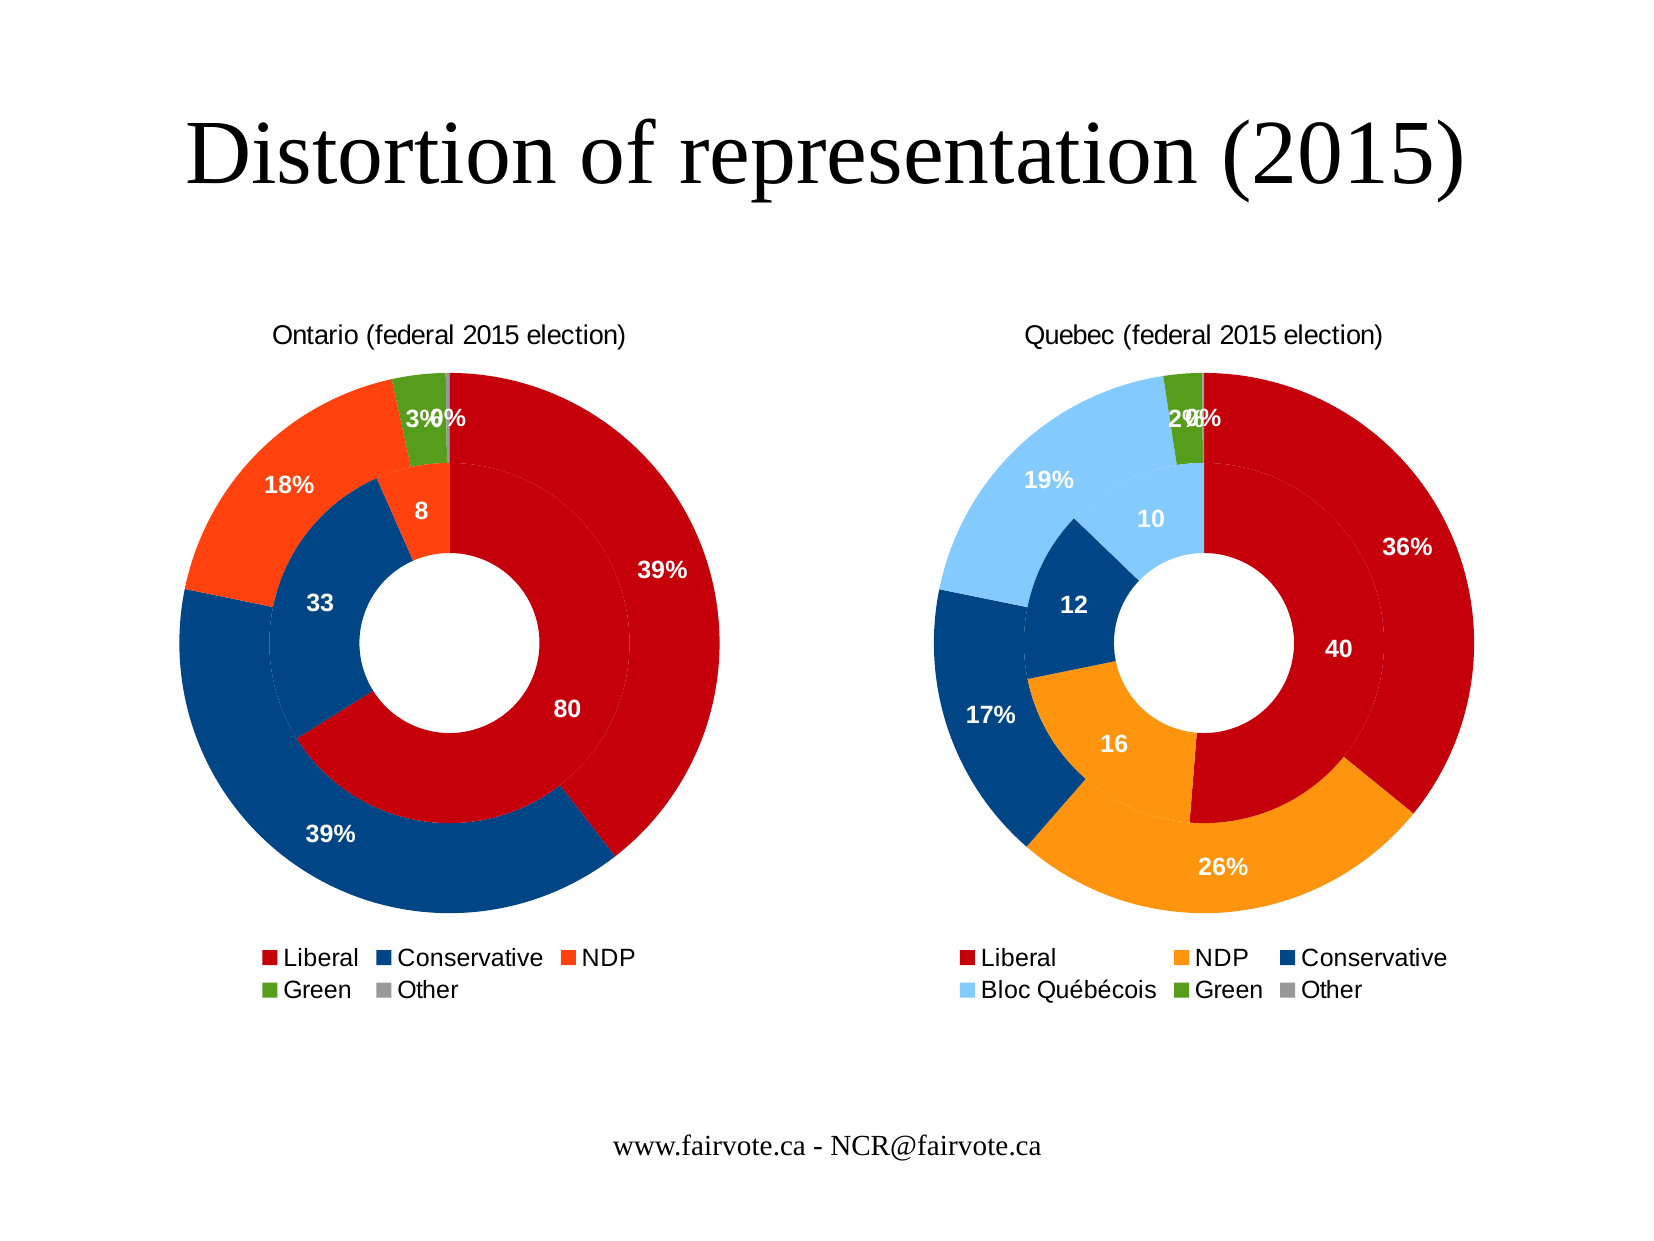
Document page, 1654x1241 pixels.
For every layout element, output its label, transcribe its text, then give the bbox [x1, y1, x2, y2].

chart [94, 290, 805, 1010]
chart [849, 290, 1560, 1010]
title Distortion of representation (2015) [82, 49, 1571, 257]
